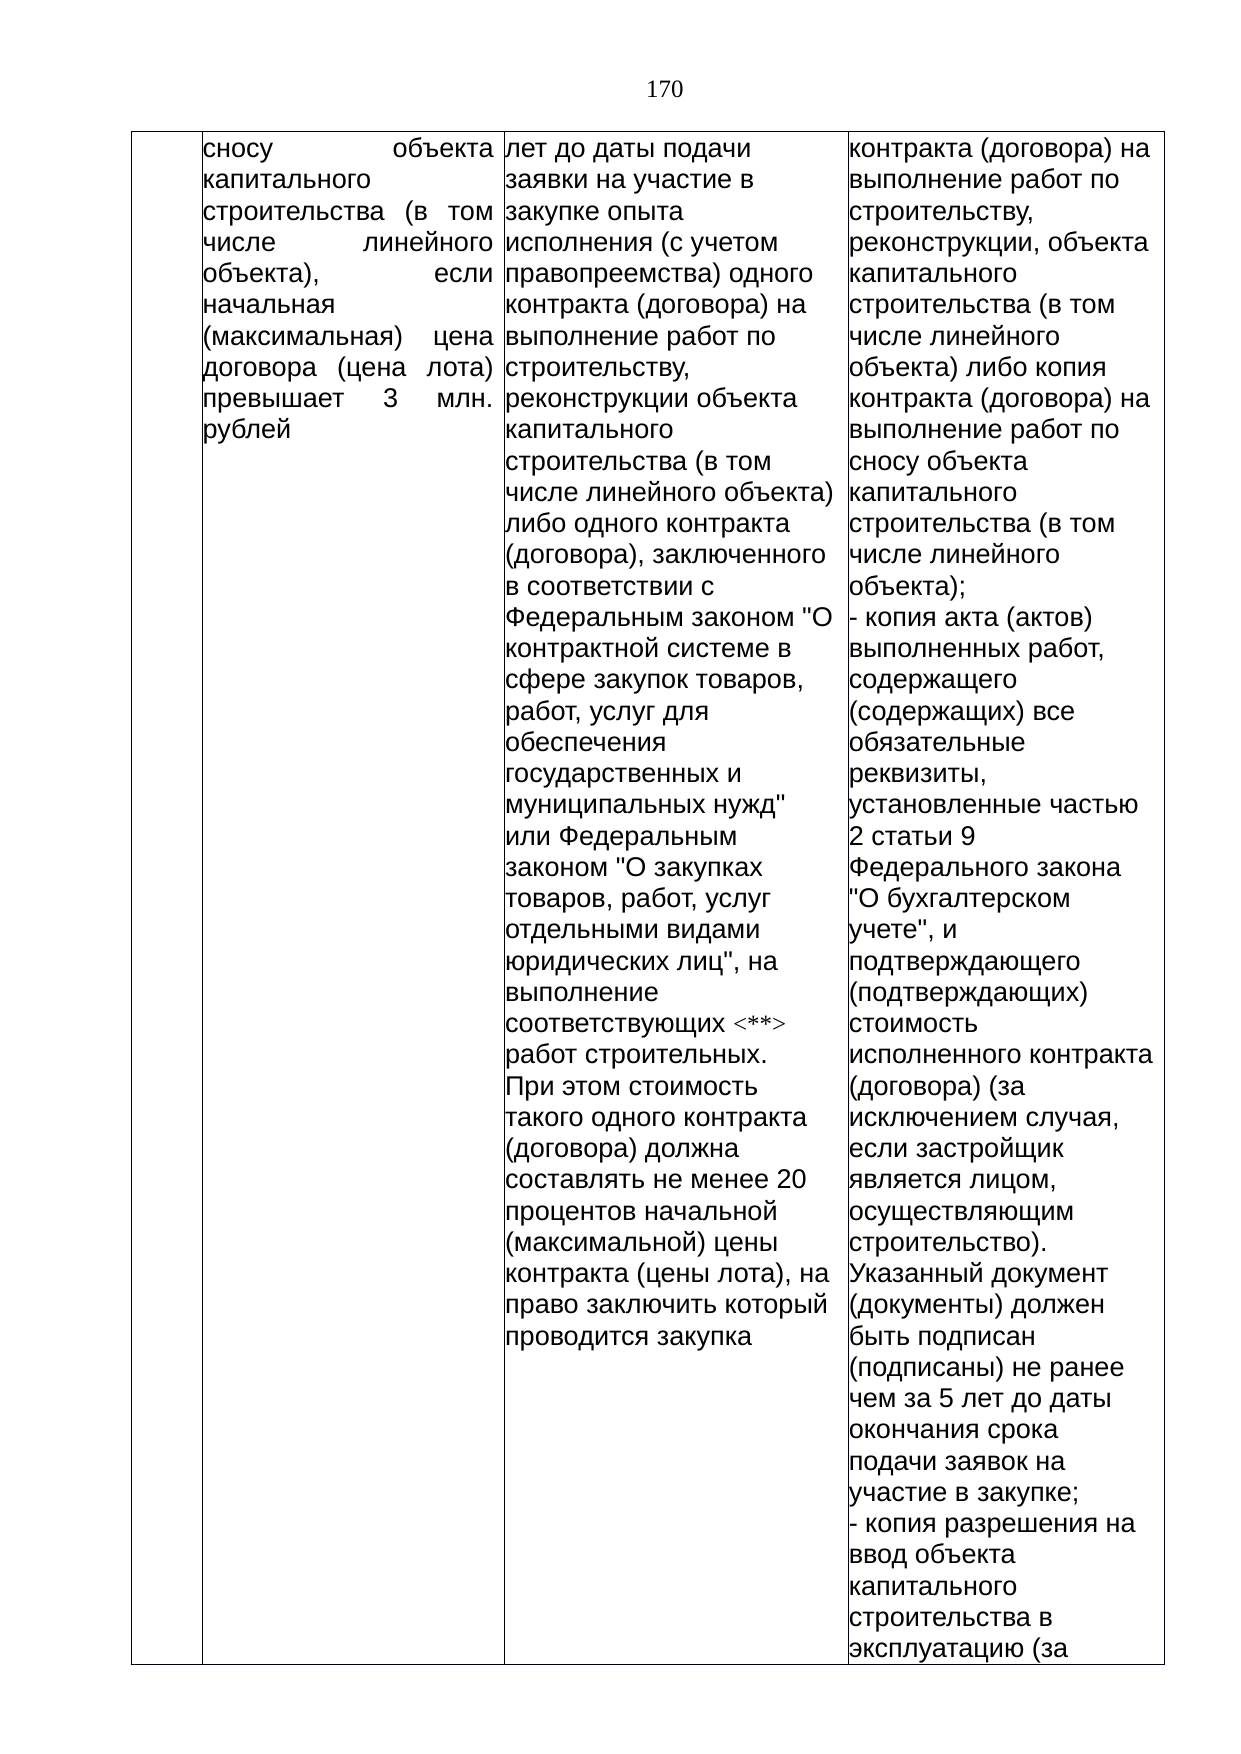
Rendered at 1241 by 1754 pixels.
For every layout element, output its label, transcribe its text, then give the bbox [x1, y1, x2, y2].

table_cell [132, 132, 202, 1663]
table_cell лет до даты подачи заявки на участие в закупке опыта исполнения (с учетом правопреемства) одного контракта (договора) на выполнение работ по строительству, реконструкции объекта капитального строительства (в том числе линейного объекта) либо одного контракта (договора), заключенного в соответствии с Федеральным законом "О контрактной системе в сфере закупок товаров, работ, услуг для обеспечения государственных и муниципальных нужд" или Федеральным законом "О закупках товаров, работ, услуг отдельными видами юридических лиц", на выполнение соответствующих <**> работ строительных. При этом стоимость такого одного контракта (договора) должна составлять не менее 20 процентов начальной (максимальной) цены контракта (цены лота), на право заключить который проводится закупка [505, 132, 848, 1663]
table_cell контракта (договора) на выполнение работ по строительству, реконструкции, объекта капитального строительства (в том числе линейного объекта) либо копия контракта (договора) на выполнение работ по сносу объекта капитального строительства (в том числе линейного объекта); - копия акта (актов) выполненных работ, содержащего (содержащих) все обязательные реквизиты, установленные частью 2 статьи 9 Федерального закона "О бухгалтерском учете", и подтверждающего (подтверждающих) стоимость исполненного контракта (договора) (за исключением случая, если застройщик является лицом, осуществляющим строительство). Указанный документ (документы) должен быть подписан (подписаны) не ранее чем за 5 лет до даты окончания срока подачи заявок на участие в закупке; - копия разрешения на ввод объекта капитального строительства в эксплуатацию (за [849, 132, 1164, 1663]
table_cell сносу объекта капитального строительства (в том числе линейного объекта), если начальная (максимальная) цена договора (цена лота) превышает 3 млн. рублей [203, 132, 504, 1663]
